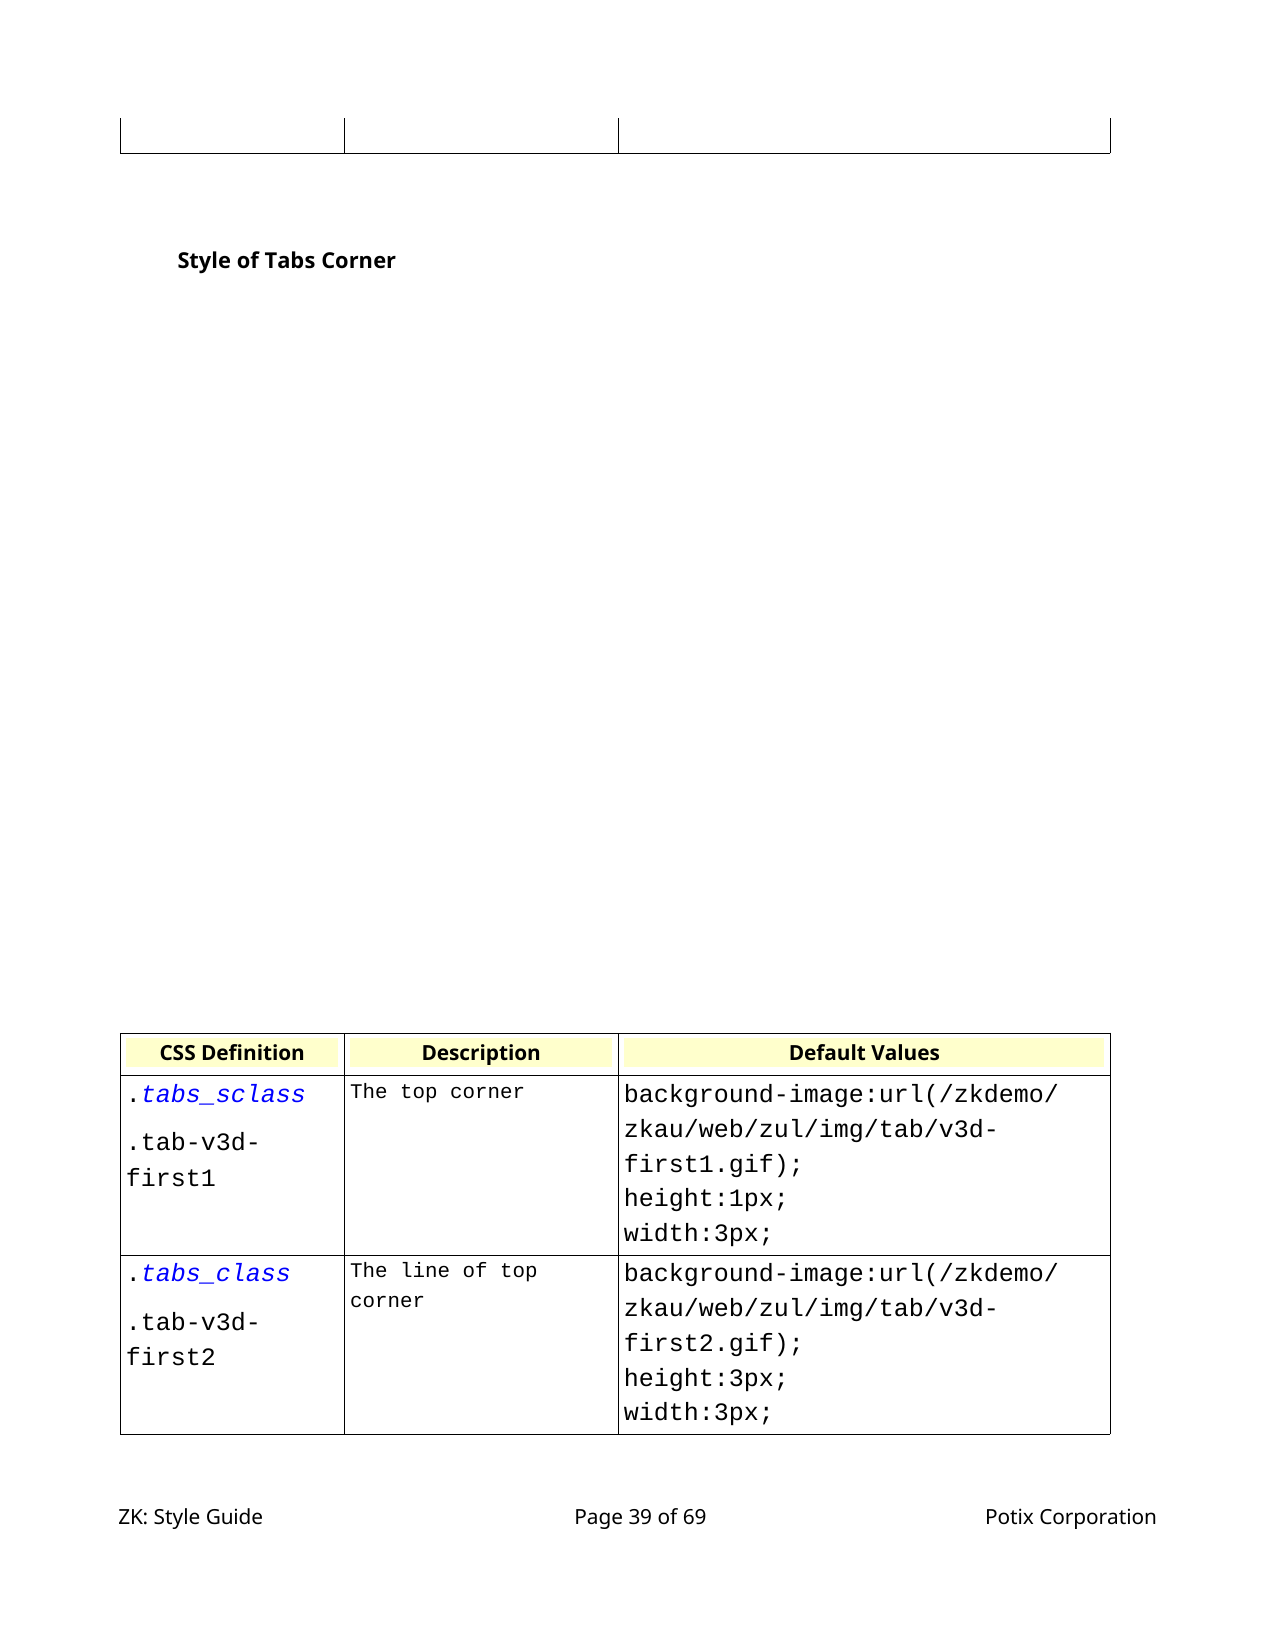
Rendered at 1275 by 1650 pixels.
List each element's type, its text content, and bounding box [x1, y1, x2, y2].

table_cell [345, 118, 618, 153]
table_cell background-image:url(/zkdemo/zkau/web/zul/img/tab/v3d-first2.gif); height:3px; width:3px; [619, 1256, 1110, 1434]
table_cell The top corner [345, 1076, 618, 1255]
table_cell [619, 118, 1110, 153]
table_header Description [345, 1034, 618, 1075]
table_cell [121, 118, 344, 153]
subtitle Style of Tabs Corner [177, 244, 1157, 274]
table_header CSS Definition [121, 1034, 344, 1075]
table_cell The line of top corner [345, 1256, 618, 1434]
table_cell .tabs_class .tab-v3d-first2 [121, 1256, 344, 1434]
table_header Default Values [619, 1034, 1110, 1075]
table_cell .tabs_sclass .tab-v3d-first1 [121, 1076, 344, 1255]
table_cell background-image:url(/zkdemo/zkau/web/zul/img/tab/v3d-first1.gif); height:1px; width:3px; [619, 1076, 1110, 1255]
